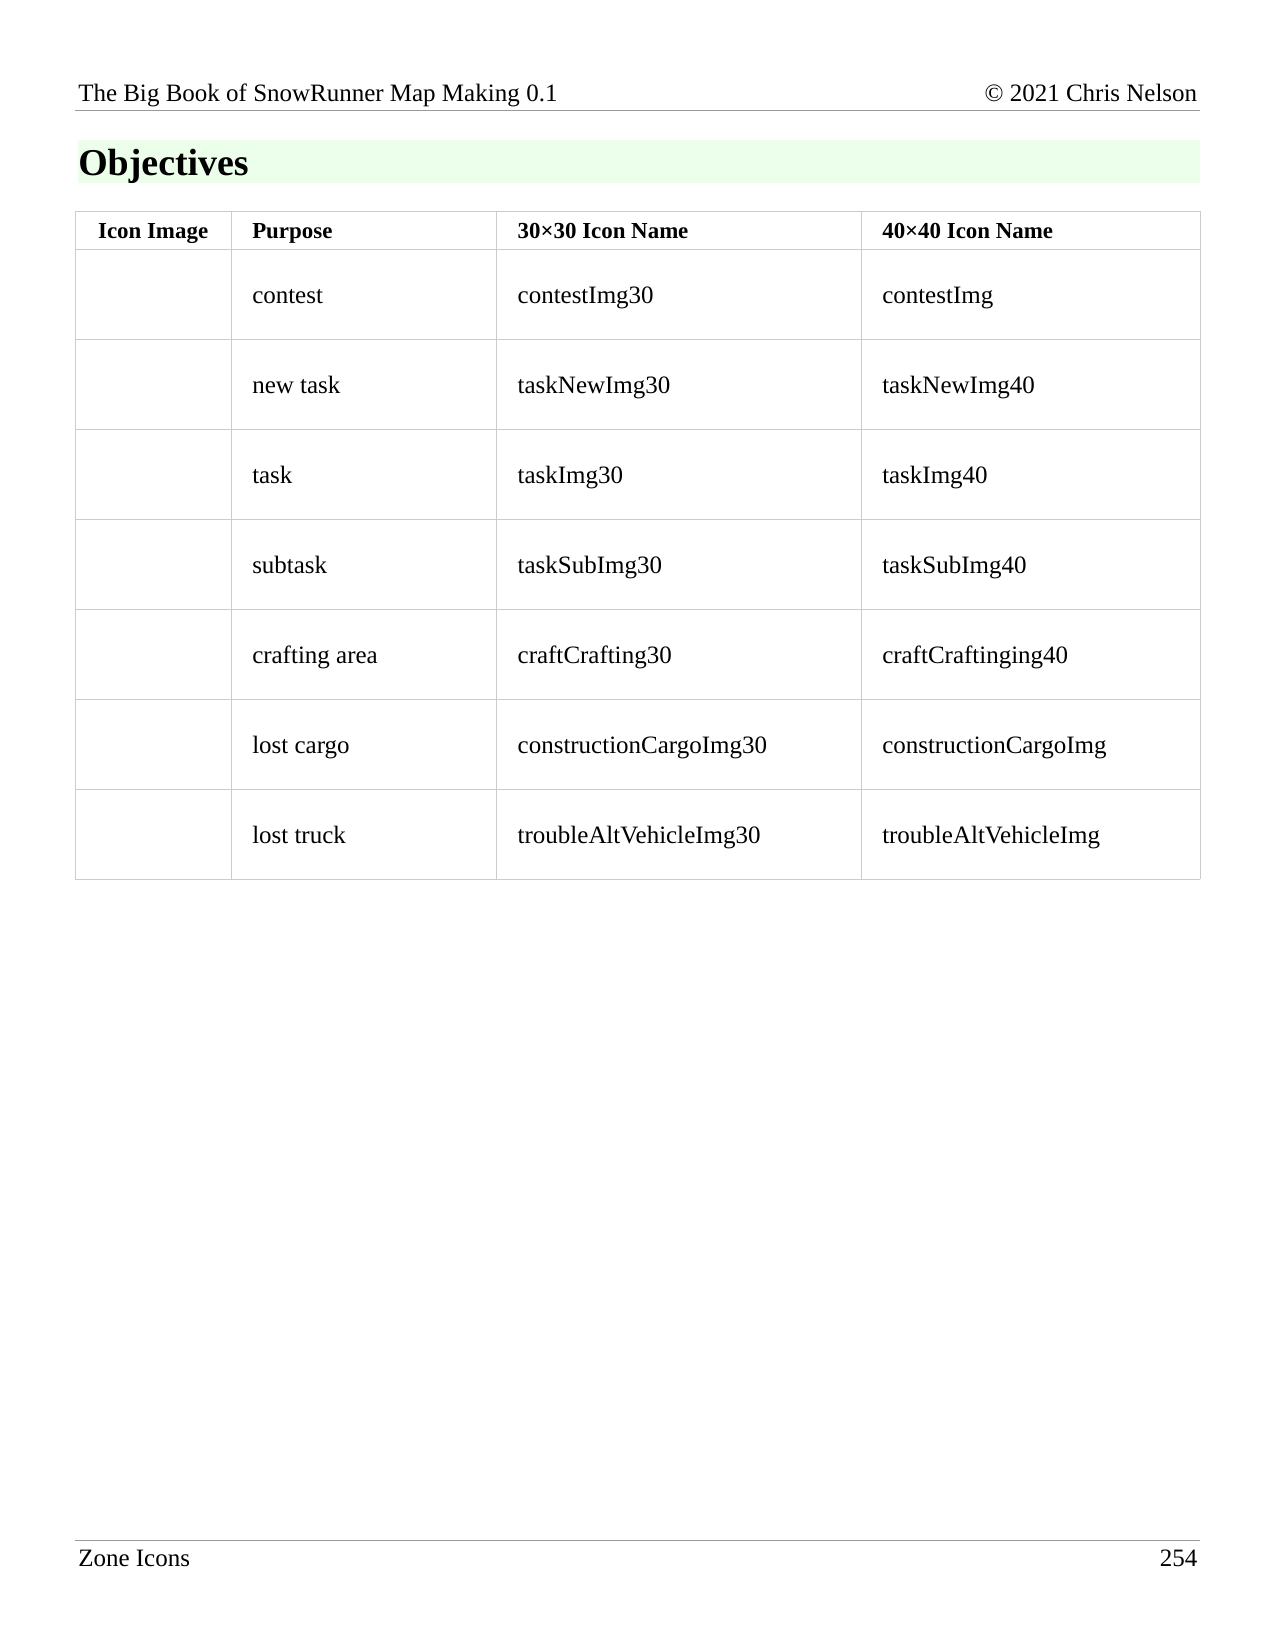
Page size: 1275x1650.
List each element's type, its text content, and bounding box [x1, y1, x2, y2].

table_cell contestImg [862, 250, 1200, 339]
table_cell contestImg30 [497, 250, 861, 339]
table_cell new task [232, 340, 496, 429]
table_cell crafting area [232, 610, 496, 699]
table_cell [76, 340, 231, 429]
table_cell troubleAltVehicleImg30 [497, 790, 861, 879]
table_cell lost cargo [232, 700, 496, 789]
table_cell task [232, 430, 496, 519]
table_cell [76, 790, 231, 879]
table_cell constructionCargoImg30 [497, 700, 861, 789]
table_cell taskNewImg30 [497, 340, 861, 429]
table_cell constructionCargoImg [862, 700, 1200, 789]
table_cell craftCraftinging40 [862, 610, 1200, 699]
table_header 30×30 Icon Name [497, 212, 861, 249]
table_cell [76, 250, 231, 339]
table_cell lost truck [232, 790, 496, 879]
table_header Icon Image [76, 212, 231, 249]
table_cell taskSubImg30 [497, 520, 861, 609]
table_header 40×40 Icon Name [862, 212, 1200, 249]
table_cell contest [232, 250, 496, 339]
table_cell [76, 700, 231, 789]
table_cell taskImg30 [497, 430, 861, 519]
table_cell [76, 610, 231, 699]
table_cell subtask [232, 520, 496, 609]
table_cell taskSubImg40 [862, 520, 1200, 609]
table_cell taskNewImg40 [862, 340, 1200, 429]
table_cell [76, 520, 231, 609]
table_header Purpose [232, 212, 496, 249]
table_cell craftCrafting30 [497, 610, 861, 699]
table_cell [76, 430, 231, 519]
table_cell troubleAltVehicleImg [862, 790, 1200, 879]
subtitle Objectives [78, 140, 1200, 183]
table_cell taskImg40 [862, 430, 1200, 519]
